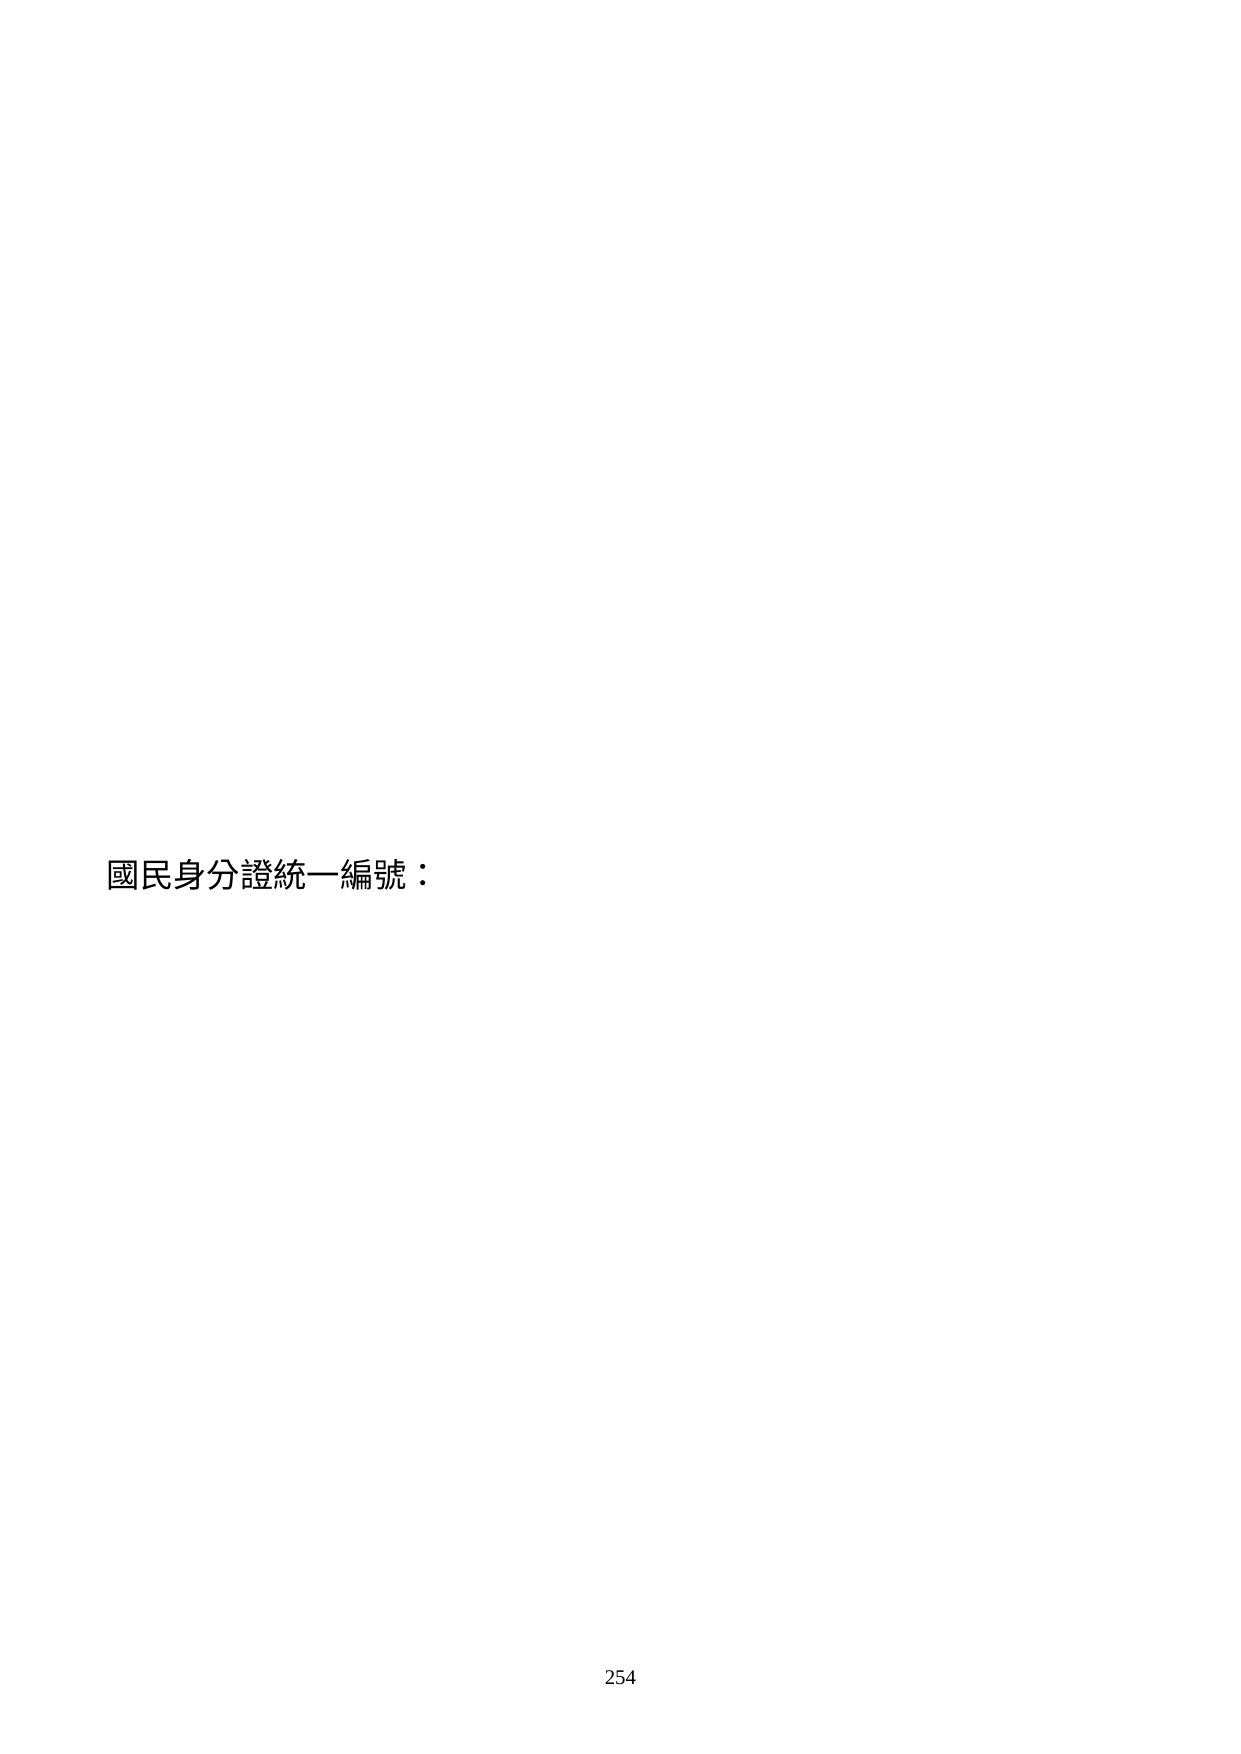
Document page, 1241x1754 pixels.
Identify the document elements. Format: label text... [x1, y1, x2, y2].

text 國民身分證統一編號： [106, 831, 1134, 893]
